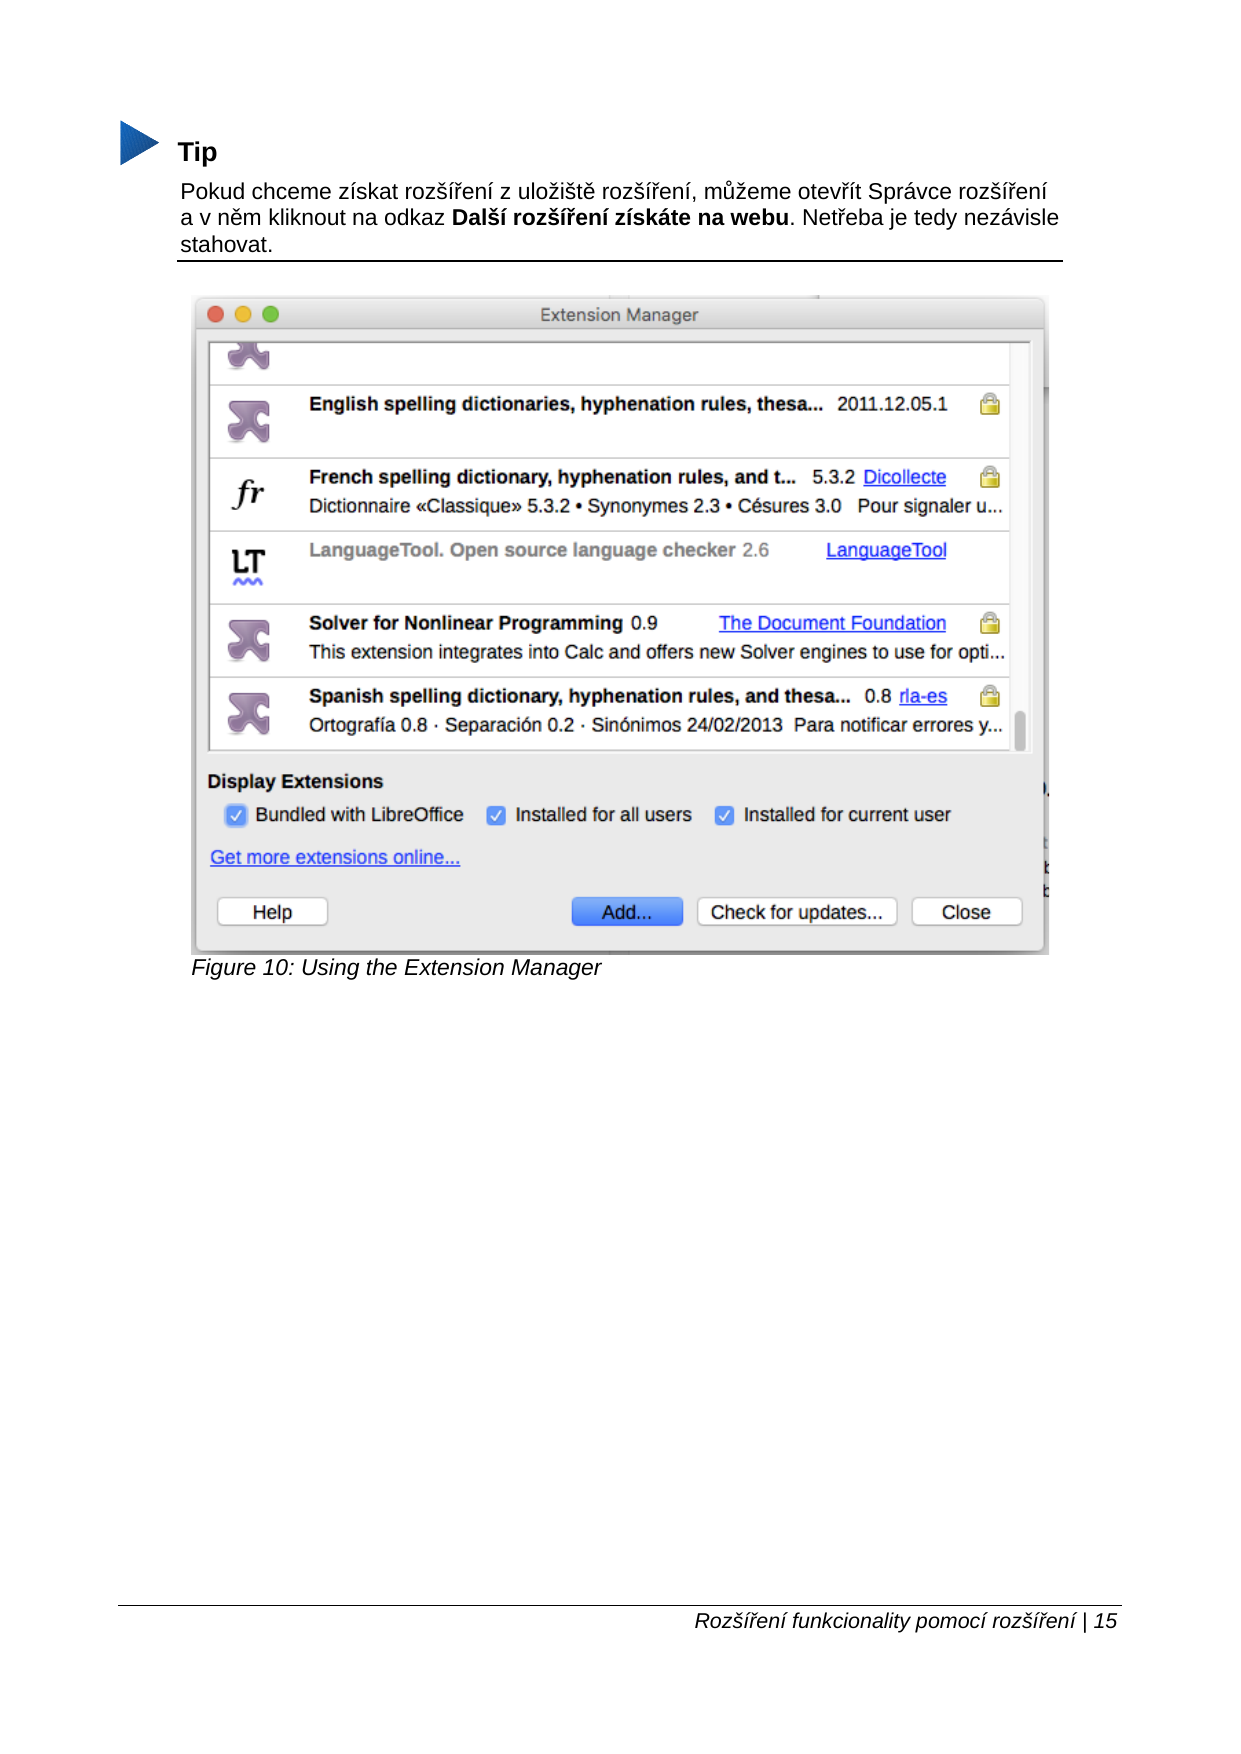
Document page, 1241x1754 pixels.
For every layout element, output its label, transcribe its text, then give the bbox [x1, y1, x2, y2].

text Figure 10: Using the Extension Manager [191, 955, 1049, 981]
text Pokud chceme získat rozšíření z uložiště rozšíření, můžeme otevřít Správce rozšíření a v něm kliknout na odkaz Další rozšíření získáte na webu. Netřeba je tedy nezávisle stahovat. [177, 175, 1063, 260]
subtitle Tip [118, 118, 1122, 167]
picture [191, 295, 1050, 955]
